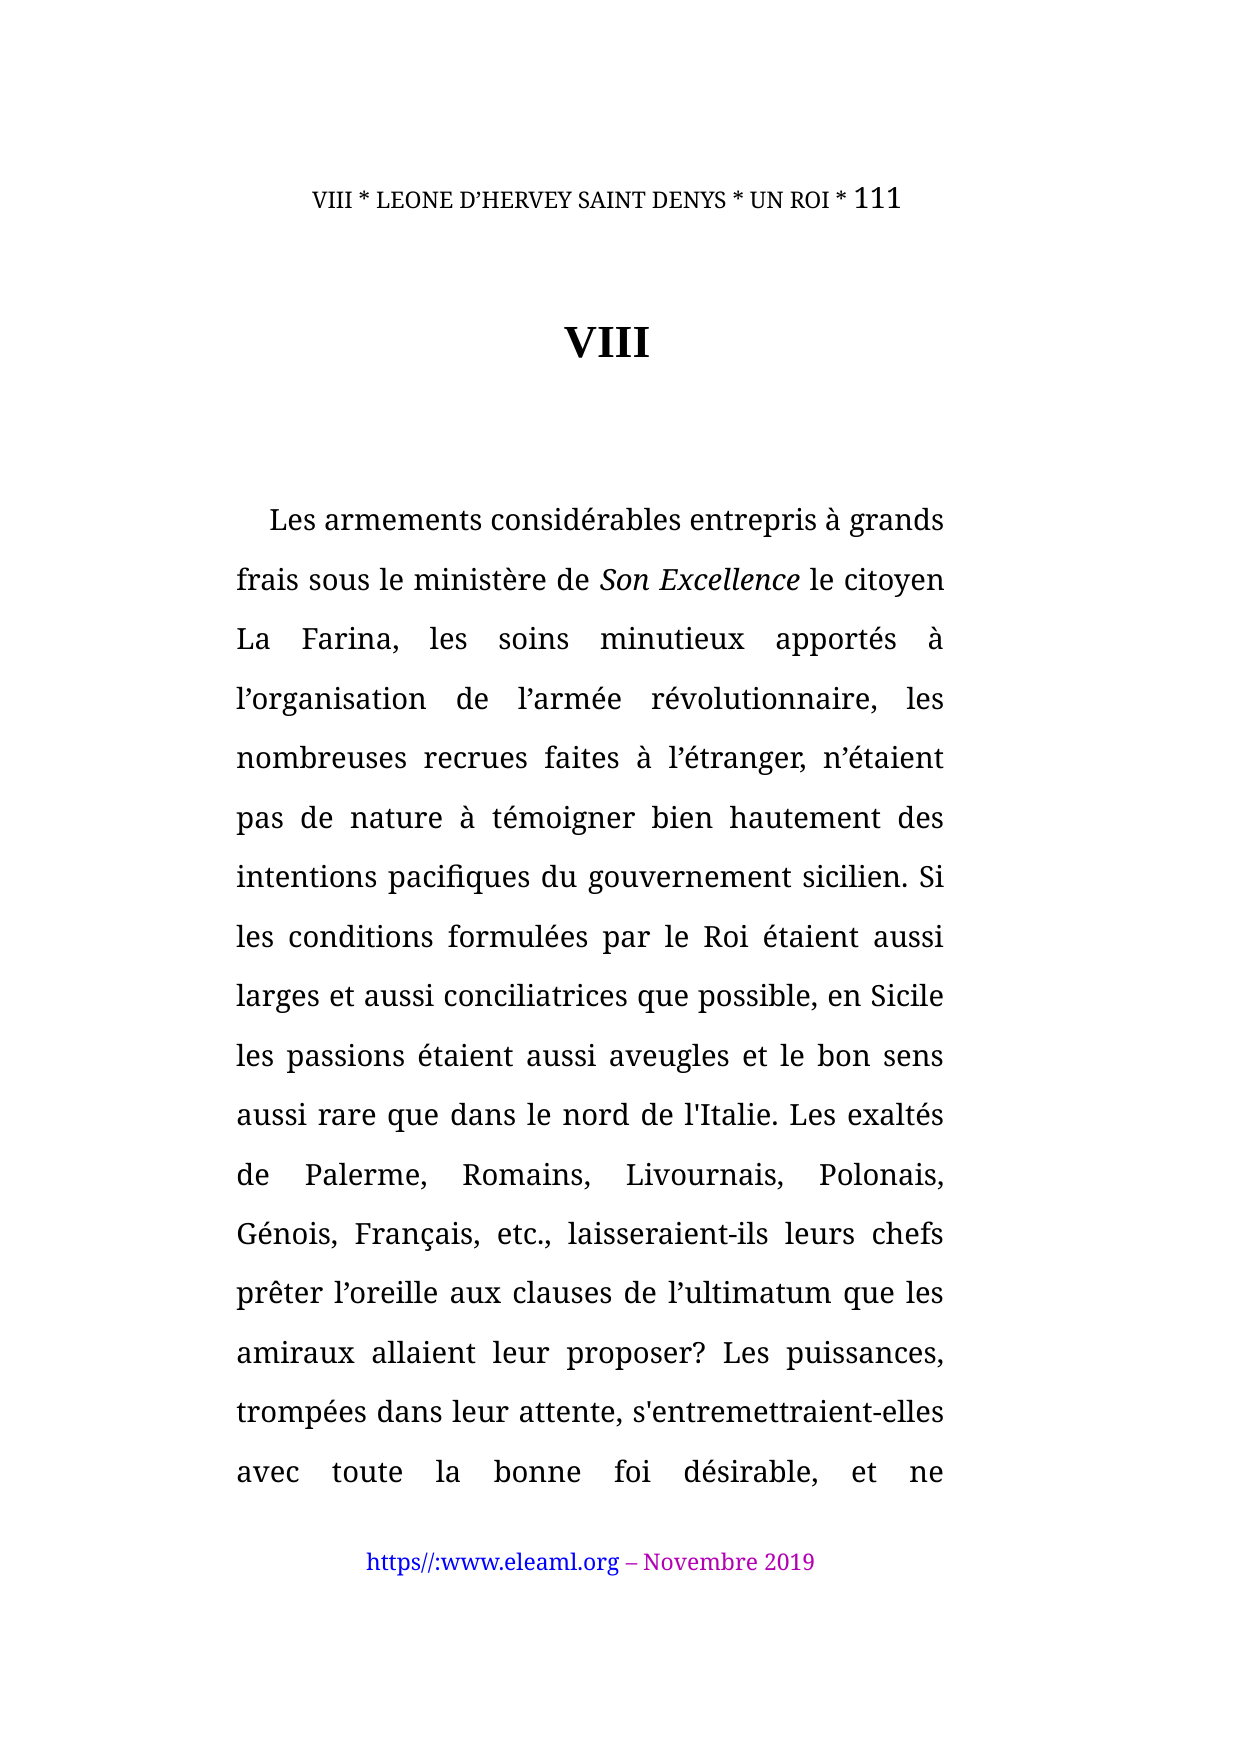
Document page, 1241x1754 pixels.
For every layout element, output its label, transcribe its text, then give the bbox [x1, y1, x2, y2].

subtitle VIII [236, 314, 945, 367]
text Les armements considérables entrepris à grands frais sous le ministère de Son Excellence le citoyen La Farina, les soins minutieux apportés à l’organisation de l’armée révolutionnaire, les nombreuses recrues faites à l’étranger, n’étaient pas de nature à témoigner bien hautement des intentions pacifiques du gouvernement sicilien. Si les conditions formulées par le Roi étaient aussi larges et aussi conciliatrices que possible, en Sicile les passions étaient aussi aveugles et le bon sens aussi rare que dans le nord de l'Italie. Les exaltés de Palerme, Romains, Livournais, Polonais, Génois, Français, etc., laisseraient-ils leurs chefs prêter l’oreille aux clauses de l’ultimatum que les amiraux allaient leur proposer? Les puissances, trompées dans leur attente, s'entremettraient-elles avec toute la bonne foi désirable, et ne [236, 499, 945, 1491]
